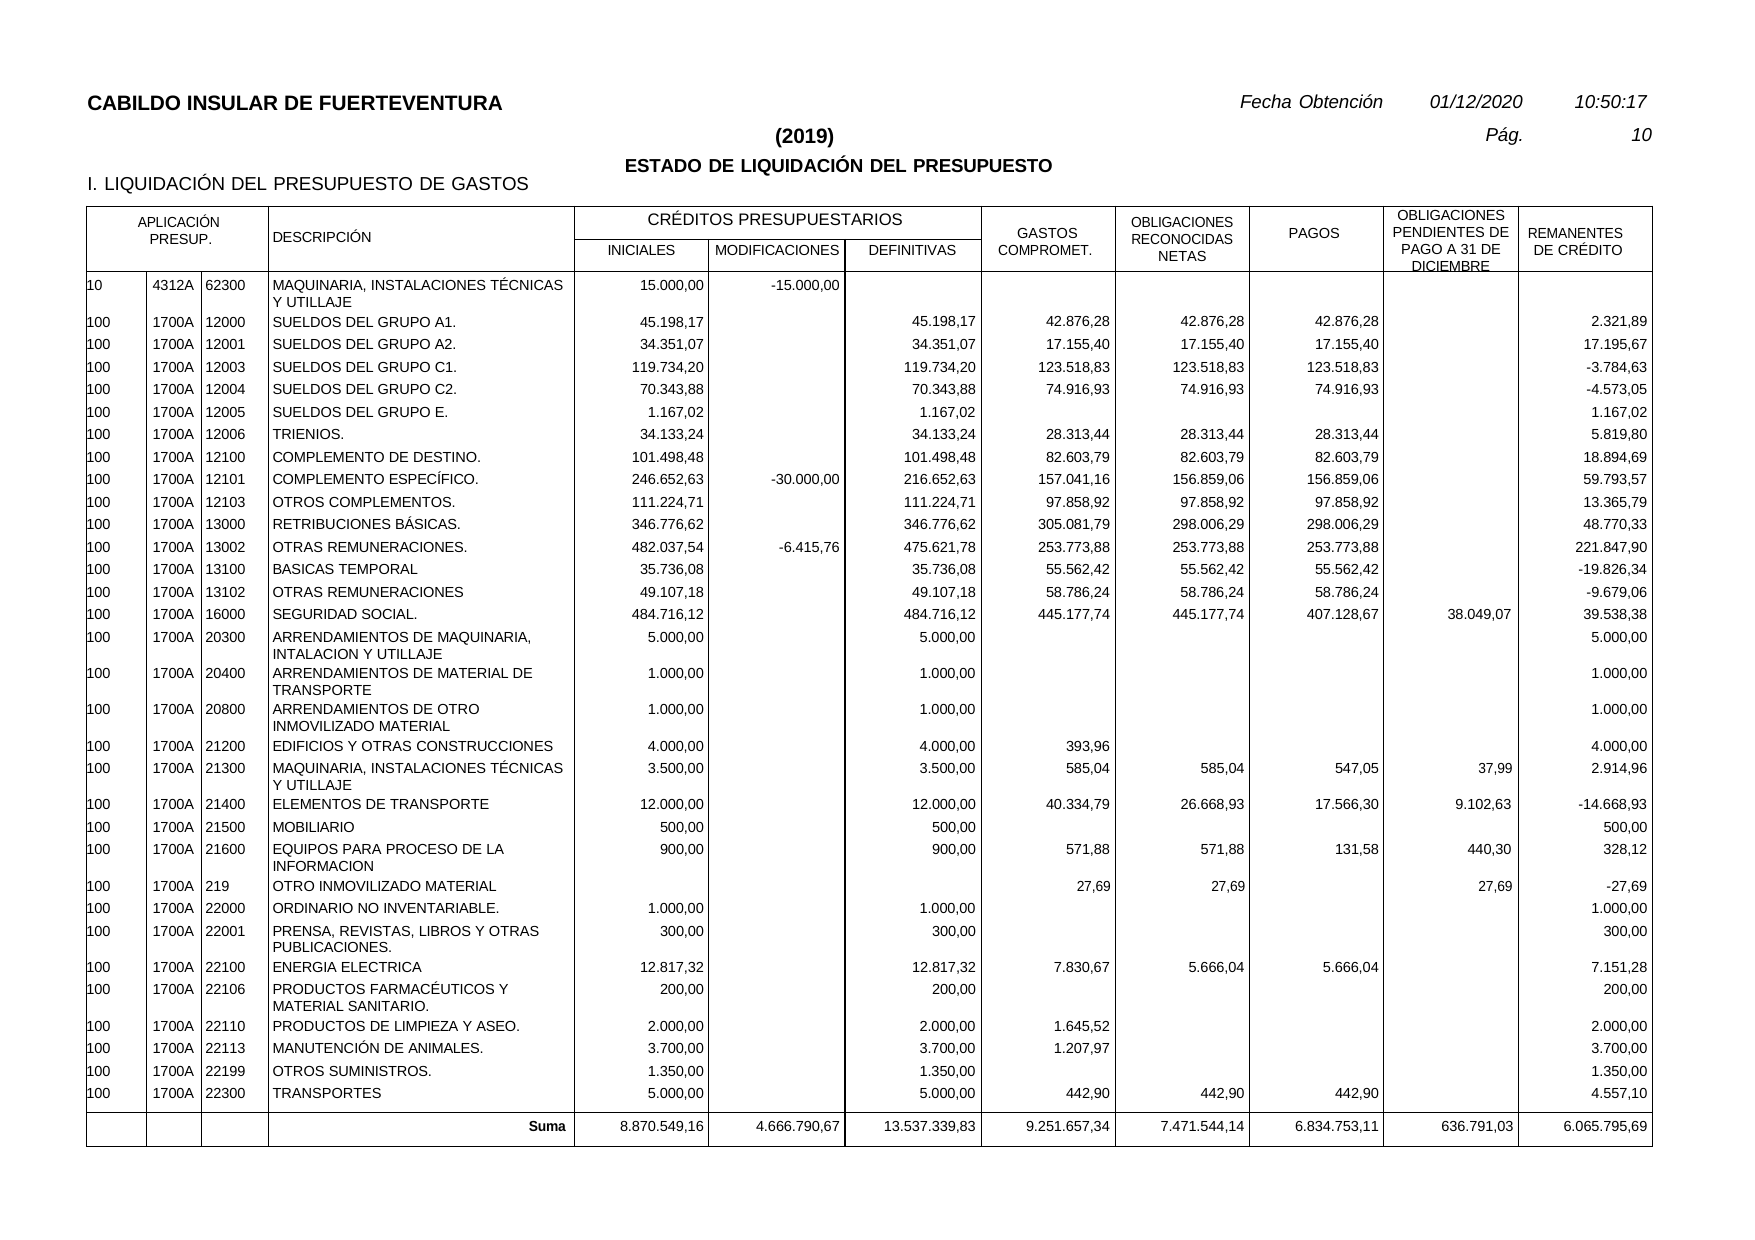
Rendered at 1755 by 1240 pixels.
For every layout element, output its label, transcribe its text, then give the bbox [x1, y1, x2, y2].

table_cell 156.859,06 [1250, 468, 1383, 490]
table_cell [1116, 1016, 1249, 1037]
table_cell 1.645,52 [982, 1016, 1115, 1037]
table_cell 500,00 [1519, 815, 1652, 838]
table_cell 58.786,24 [982, 580, 1115, 603]
table_cell [1519, 858, 1652, 876]
table_cell 45.198,17 [846, 272, 981, 333]
table_cell [709, 400, 844, 423]
table_cell [846, 998, 981, 1016]
table_cell 440,30 [1384, 838, 1518, 858]
table_cell 100 [87, 897, 146, 919]
table_cell 13100 [202, 558, 268, 580]
table_cell 1700A [147, 625, 201, 645]
table_cell 20800 [202, 699, 268, 718]
table_cell [147, 718, 201, 736]
table_cell 10 [87, 272, 146, 294]
table_cell [1384, 625, 1518, 645]
table_cell [1250, 858, 1383, 876]
table_cell 100 [87, 513, 146, 535]
table_cell 131,58 [1250, 838, 1383, 858]
table_cell -15.000,00 [709, 272, 844, 294]
table_cell [1116, 897, 1249, 919]
table_cell 1700A [147, 957, 201, 978]
table_cell [1250, 625, 1383, 645]
table_cell 8.870.549,16 [575, 1113, 708, 1146]
table_cell [1250, 815, 1383, 838]
table_cell 13.537.339,83 [846, 1113, 981, 1146]
table_cell 12005 [202, 400, 268, 423]
table_cell -19.826,34 [1519, 558, 1652, 580]
table_cell 58.786,24 [1116, 580, 1249, 603]
table_cell [202, 645, 268, 663]
table_cell [147, 939, 201, 957]
table_cell 571,88 [982, 838, 1115, 858]
table_cell [202, 718, 268, 736]
table_cell 1700A [147, 838, 201, 858]
table_cell [202, 858, 268, 876]
table_cell 100 [87, 400, 146, 423]
table_cell 27,69 [982, 876, 1115, 897]
table_cell 1.000,00 [575, 663, 708, 681]
table_cell 100 [87, 490, 146, 513]
table_cell 12100 [202, 445, 268, 468]
table_cell 445.177,74 [1116, 603, 1249, 625]
table_cell [575, 718, 708, 736]
table_cell 1.000,00 [575, 699, 708, 718]
table_cell 1.000,00 [846, 663, 981, 681]
table_cell 74.916,93 [1116, 378, 1249, 400]
table_cell 123.518,83 [982, 355, 1115, 378]
table_cell 4.000,00 [846, 736, 981, 757]
table_cell [982, 815, 1115, 838]
table_cell 1700A [147, 603, 201, 625]
table_cell [709, 355, 844, 378]
table_cell [1384, 776, 1518, 794]
table_cell 100 [87, 794, 146, 815]
table_cell 34.351,07 [846, 333, 981, 355]
table_header GASTOS COMPROMET. [982, 207, 1115, 271]
table_cell [1250, 998, 1383, 1016]
table_cell [202, 294, 268, 312]
table_cell 5.000,00 [1519, 625, 1652, 645]
table_cell 200,00 [846, 978, 981, 998]
table_cell 82.603,79 [1250, 445, 1383, 468]
table_cell [846, 858, 981, 876]
table_cell [1116, 400, 1249, 423]
table_cell 42.876,28 [1250, 272, 1383, 333]
table_cell [982, 1059, 1115, 1082]
table_cell [147, 681, 201, 699]
table_cell [709, 490, 844, 513]
table_cell [982, 998, 1115, 1016]
table_cell [575, 998, 708, 1016]
table_cell [709, 513, 844, 535]
table_cell [1116, 776, 1249, 794]
table_cell [575, 858, 708, 876]
table_cell 20300 [202, 625, 268, 645]
table_cell 15.000,00 [575, 272, 708, 294]
table_cell 100 [87, 535, 146, 558]
table_cell [1116, 699, 1249, 718]
table_cell OTROS SUMINISTROS. [269, 1059, 574, 1082]
table_cell 1700A [147, 333, 201, 355]
table_cell 636.791,03 [1384, 1113, 1518, 1146]
table_cell 100 [87, 757, 146, 776]
table_cell TRANSPORTES [269, 1082, 574, 1112]
table_cell 100 [87, 815, 146, 838]
table_header OBLIGACIONES PENDIENTES DE PAGO A 31 DE DICIEMBRE [1384, 207, 1518, 271]
table_cell 20400 [202, 663, 268, 681]
table_cell 1.350,00 [1519, 1059, 1652, 1082]
table_cell 585,04 [982, 757, 1115, 776]
table_cell 1.000,00 [1519, 663, 1652, 681]
table_cell [575, 681, 708, 699]
table_cell INFORMACION [269, 858, 574, 876]
table_cell 200,00 [1519, 978, 1652, 998]
table_cell [1250, 1059, 1383, 1082]
table_cell INTALACION Y UTILLAJE [269, 645, 574, 663]
table_cell 100 [87, 699, 146, 718]
table_cell [846, 681, 981, 699]
table_cell PRENSA, REVISTAS, LIBROS Y OTRAS [269, 919, 574, 939]
table_cell 12000 [202, 312, 268, 333]
table_cell OTRAS REMUNERACIONES [269, 580, 574, 603]
table_cell 38.049,07 [1384, 272, 1518, 625]
table_cell [202, 998, 268, 1016]
table_cell [982, 645, 1115, 663]
table_cell [1384, 718, 1518, 736]
table_cell 7.471.544,14 [1116, 1113, 1249, 1146]
table_cell 1700A [147, 468, 201, 490]
table_cell [1116, 625, 1249, 645]
table_cell [982, 897, 1115, 919]
table_cell 585,04 [1116, 757, 1249, 776]
table_cell [1250, 1037, 1383, 1059]
table_cell 100 [87, 312, 146, 333]
table_cell -6.415,76 [709, 535, 844, 1112]
table_cell [982, 718, 1115, 736]
table_cell 21400 [202, 794, 268, 815]
table_cell 298.006,29 [1250, 513, 1383, 535]
table_cell Y UTILLAJE [269, 776, 574, 794]
table_cell [202, 1113, 268, 1146]
table_cell 100 [87, 838, 146, 858]
table_cell 484.716,12 [575, 603, 708, 625]
table_cell [982, 978, 1115, 998]
table_cell [1250, 919, 1383, 939]
table_cell 22100 [202, 957, 268, 978]
table_cell 27,69 [1384, 876, 1518, 1112]
table_cell 300,00 [1519, 919, 1652, 939]
table_cell BASICAS TEMPORAL [269, 558, 574, 580]
table_cell 100 [87, 378, 146, 400]
table_cell 111.224,71 [846, 490, 981, 513]
table_cell 21600 [202, 838, 268, 858]
table_cell 35.736,08 [575, 558, 708, 580]
table_cell [1519, 718, 1652, 736]
table_cell 216.652,63 [846, 468, 981, 490]
table_cell [87, 998, 146, 1016]
table_cell 28.313,44 [982, 423, 1115, 445]
table_cell [87, 681, 146, 699]
table_cell 1700A [147, 513, 201, 535]
table_cell 1700A [147, 757, 201, 776]
table_cell [1250, 736, 1383, 757]
table_cell 1700A [147, 580, 201, 603]
table_cell 123.518,83 [1250, 355, 1383, 378]
table_cell SUELDOS DEL GRUPO E. [269, 400, 574, 423]
table_cell 298.006,29 [1116, 513, 1249, 535]
table_cell [1519, 645, 1652, 663]
table_cell [202, 939, 268, 957]
table_cell SUELDOS DEL GRUPO C1. [269, 355, 574, 378]
table_cell 1700A [147, 490, 201, 513]
table_cell 42.876,28 [982, 272, 1115, 333]
table_cell [1384, 736, 1518, 757]
table_cell [1116, 1059, 1249, 1082]
table_cell 12.817,32 [575, 957, 708, 978]
table_cell [709, 445, 844, 468]
table_cell -30.000,00 [709, 468, 844, 490]
table_cell 17.195,67 [1519, 333, 1652, 355]
table_cell 4.557,10 [1519, 1082, 1652, 1112]
table_cell MAQUINARIA, INSTALACIONES TÉCNICAS [269, 272, 574, 294]
table_cell [709, 333, 844, 355]
table_cell [1250, 400, 1383, 423]
table_cell 9.102,63 [1384, 794, 1518, 815]
table_cell 1700A [147, 919, 201, 939]
table_header DESCRIPCIÓN [269, 207, 574, 271]
table_cell 37,99 [1384, 757, 1518, 776]
table_cell 12103 [202, 490, 268, 513]
table_cell 111.224,71 [575, 490, 708, 513]
table_cell 1.167,02 [575, 400, 708, 423]
table_cell 1700A [147, 1059, 201, 1082]
table_cell [1116, 858, 1249, 876]
table_cell 12101 [202, 468, 268, 490]
table_cell [1116, 939, 1249, 957]
table_cell 300,00 [846, 919, 981, 939]
table_cell [1384, 815, 1518, 838]
table_cell 1700A [147, 400, 201, 423]
table_cell 219 [202, 876, 268, 897]
table_cell [982, 776, 1115, 794]
table_cell -14.668,93 [1519, 794, 1652, 815]
table_cell 547,05 [1250, 757, 1383, 776]
table_cell 9.251.657,34 [982, 1113, 1115, 1146]
table_cell 62300 [202, 272, 268, 294]
table_cell 1700A [147, 897, 201, 919]
table_cell 12.817,32 [846, 957, 981, 978]
table_cell 7.151,28 [1519, 957, 1652, 978]
table_cell 900,00 [846, 838, 981, 858]
table_cell 101.498,48 [846, 445, 981, 468]
table_cell 34.133,24 [846, 423, 981, 445]
table_cell 28.313,44 [1250, 423, 1383, 445]
table_cell 101.498,48 [575, 445, 708, 468]
table_cell 100 [87, 1059, 146, 1082]
table_cell 1700A [147, 1082, 201, 1112]
table_cell 97.858,92 [982, 490, 1115, 513]
table_cell 21200 [202, 736, 268, 757]
table_cell [147, 998, 201, 1016]
table_cell 34.133,24 [575, 423, 708, 445]
table_cell [1250, 645, 1383, 663]
table_cell [147, 645, 201, 663]
table_cell 13002 [202, 535, 268, 558]
table_cell 100 [87, 1082, 146, 1112]
table_cell [1250, 978, 1383, 998]
table_cell 70.343,88 [575, 378, 708, 400]
table_cell 22106 [202, 978, 268, 998]
table_cell [1116, 681, 1249, 699]
table_cell 22110 [202, 1016, 268, 1037]
table_cell -4.573,05 [1519, 378, 1652, 400]
table_cell 13000 [202, 513, 268, 535]
table_cell 100 [87, 919, 146, 939]
table_cell [709, 312, 844, 333]
table_cell 1700A [147, 1016, 201, 1037]
table_cell -9.679,06 [1519, 580, 1652, 603]
table_header CRÉDITOS PRESUPUESTARIOS [575, 207, 981, 239]
table_cell [1116, 998, 1249, 1016]
table_cell 55.562,42 [1116, 558, 1249, 580]
table_cell Y UTILLAJE [269, 294, 574, 312]
table_cell 1.000,00 [575, 897, 708, 919]
table_cell [709, 423, 844, 445]
table_cell 442,90 [1250, 1082, 1383, 1112]
table_cell 17.155,40 [1250, 333, 1383, 355]
table_cell 156.859,06 [1116, 468, 1249, 490]
table_cell Suma [269, 1113, 574, 1146]
table_cell 49.107,18 [575, 580, 708, 603]
table_cell 157.041,16 [982, 468, 1115, 490]
table_cell [1116, 663, 1249, 681]
table_cell OTROS COMPLEMENTOS. [269, 490, 574, 513]
table_cell 27,69 [1116, 876, 1249, 897]
table_cell -3.784,63 [1519, 355, 1652, 378]
table_cell [575, 939, 708, 957]
table_cell MANUTENCIÓN DE ANIMALES. [269, 1037, 574, 1059]
table_cell 2.914,96 [1519, 757, 1652, 776]
table_cell ARRENDAMIENTOS DE MATERIAL DE [269, 663, 574, 681]
table_cell [709, 294, 844, 312]
table_cell 500,00 [846, 815, 981, 838]
table_cell SUELDOS DEL GRUPO A2. [269, 333, 574, 355]
table_cell MOBILIARIO [269, 815, 574, 838]
table_cell ORDINARIO NO INVENTARIABLE. [269, 897, 574, 919]
table_cell 48.770,33 [1519, 513, 1652, 535]
table_cell 1700A [147, 558, 201, 580]
table_cell 100 [87, 580, 146, 603]
table_cell 22001 [202, 919, 268, 939]
table_cell 1700A [147, 699, 201, 718]
table_cell 7.830,67 [982, 957, 1115, 978]
table_cell COMPLEMENTO DE DESTINO. [269, 445, 574, 468]
table_cell 1700A [147, 736, 201, 757]
table_cell [1384, 699, 1518, 718]
table_cell 22300 [202, 1082, 268, 1112]
table_cell 100 [87, 736, 146, 757]
table_cell 21300 [202, 757, 268, 776]
table_cell 1.167,02 [1519, 400, 1652, 423]
table_cell 100 [87, 603, 146, 625]
table_cell [846, 939, 981, 957]
table_cell 305.081,79 [982, 513, 1115, 535]
table_cell 74.916,93 [982, 378, 1115, 400]
table_cell 1700A [147, 876, 201, 897]
table_cell 70.343,88 [846, 378, 981, 400]
table_cell INICIALES [575, 240, 708, 271]
table_cell [87, 939, 146, 957]
table_cell 40.334,79 [982, 794, 1115, 815]
table_cell 5.000,00 [846, 1082, 981, 1112]
table_cell [147, 1113, 201, 1146]
table_cell [87, 1113, 146, 1146]
table_cell [575, 876, 708, 897]
table_cell [1250, 776, 1383, 794]
table_cell SUELDOS DEL GRUPO C2. [269, 378, 574, 400]
table_cell 13102 [202, 580, 268, 603]
table_cell 2.000,00 [575, 1016, 708, 1037]
table_cell 3.500,00 [575, 757, 708, 776]
table_cell 484.716,12 [846, 603, 981, 625]
table_cell 12.000,00 [575, 794, 708, 815]
table_cell 100 [87, 625, 146, 645]
table_cell 82.603,79 [1116, 445, 1249, 468]
table_cell [982, 625, 1115, 645]
table_cell MATERIAL SANITARIO. [269, 998, 574, 1016]
table_cell [982, 919, 1115, 939]
table_cell 5.000,00 [575, 625, 708, 645]
table_cell [1116, 978, 1249, 998]
table_cell 482.037,54 [575, 535, 708, 558]
table_cell [982, 858, 1115, 876]
table_cell [1384, 663, 1518, 681]
table_cell [846, 876, 981, 897]
table_cell 1700A [147, 423, 201, 445]
table_cell 2.321,89 [1519, 272, 1652, 333]
table_cell 442,90 [1116, 1082, 1249, 1112]
table_cell SEGURIDAD SOCIAL. [269, 603, 574, 625]
table_cell 97.858,92 [1250, 490, 1383, 513]
table_cell [1116, 736, 1249, 757]
table_cell 100 [87, 445, 146, 468]
table_cell 22113 [202, 1037, 268, 1059]
table_cell PUBLICACIONES. [269, 939, 574, 957]
table_cell [1384, 645, 1518, 663]
table_cell [846, 645, 981, 663]
table_cell [87, 294, 146, 312]
table_cell 1700A [147, 794, 201, 815]
table_cell [202, 776, 268, 794]
table_cell 571,88 [1116, 838, 1249, 858]
table_cell 4312A [147, 272, 201, 294]
table_cell COMPLEMENTO ESPECÍFICO. [269, 468, 574, 490]
table_cell [1250, 1016, 1383, 1037]
table_cell [87, 645, 146, 663]
table_cell 1700A [147, 663, 201, 681]
table_cell 17.155,40 [1116, 333, 1249, 355]
table_cell 49.107,18 [846, 580, 981, 603]
table_cell 3.700,00 [1519, 1037, 1652, 1059]
table_cell 253.773,88 [982, 535, 1115, 558]
table_cell EQUIPOS PARA PROCESO DE LA [269, 838, 574, 858]
table_cell 74.916,93 [1250, 378, 1383, 400]
table_cell 21500 [202, 815, 268, 838]
table_cell [982, 699, 1115, 718]
table_cell 100 [87, 876, 146, 897]
table_cell 97.858,92 [1116, 490, 1249, 513]
table_cell 221.847,90 [1519, 535, 1652, 558]
table_cell [202, 681, 268, 699]
table_cell 346.776,62 [846, 513, 981, 535]
table_cell 475.621,78 [846, 535, 981, 558]
table_cell 28.313,44 [1116, 423, 1249, 445]
table_cell 3.700,00 [575, 1037, 708, 1059]
table_cell 6.834.753,11 [1250, 1113, 1383, 1146]
table_cell 4.666.790,67 [709, 1113, 844, 1146]
table_cell [87, 776, 146, 794]
table_cell 82.603,79 [982, 445, 1115, 468]
table_cell 5.666,04 [1250, 957, 1383, 978]
table_cell ARRENDAMIENTOS DE OTRO [269, 699, 574, 718]
table_cell [982, 681, 1115, 699]
table_cell 3.700,00 [846, 1037, 981, 1059]
table_cell [1519, 939, 1652, 957]
table_cell 246.652,63 [575, 468, 708, 490]
table_cell 59.793,57 [1519, 468, 1652, 490]
table_cell 5.819,80 [1519, 423, 1652, 445]
table_cell [575, 776, 708, 794]
table_cell 442,90 [982, 1082, 1115, 1112]
table_cell 1.000,00 [846, 897, 981, 919]
table_cell ARRENDAMIENTOS DE MAQUINARIA, [269, 625, 574, 645]
table_cell 18.894,69 [1519, 445, 1652, 468]
table_cell 1.350,00 [575, 1059, 708, 1082]
table_cell [87, 858, 146, 876]
table_cell 100 [87, 1037, 146, 1059]
table_cell 119.734,20 [846, 355, 981, 378]
table_cell 3.500,00 [846, 757, 981, 776]
table_cell [1116, 645, 1249, 663]
table_cell [575, 294, 708, 312]
table_cell [147, 776, 201, 794]
table_cell 22000 [202, 897, 268, 919]
table_cell 12004 [202, 378, 268, 400]
table_cell DEFINITIVAS [846, 240, 981, 271]
table_cell 26.668,93 [1116, 794, 1249, 815]
table_cell 1.000,00 [846, 699, 981, 718]
table_cell [1116, 815, 1249, 838]
table_cell 100 [87, 957, 146, 978]
table_cell 1.000,00 [1519, 699, 1652, 718]
table_header OBLIGACIONES RECONOCIDAS NETAS [1116, 207, 1249, 271]
table_cell 100 [87, 468, 146, 490]
table_cell 200,00 [575, 978, 708, 998]
table_cell 5.000,00 [846, 625, 981, 645]
table_cell 5.000,00 [575, 1082, 708, 1112]
table_cell [1250, 876, 1383, 897]
table_cell [1519, 776, 1652, 794]
table_cell 328,12 [1519, 838, 1652, 858]
table_cell 445.177,74 [982, 603, 1115, 625]
table_cell [1116, 919, 1249, 939]
table_cell 1700A [147, 445, 201, 468]
table_cell 16000 [202, 603, 268, 625]
table_cell 55.562,42 [1250, 558, 1383, 580]
table_cell 1700A [147, 312, 201, 333]
table_cell [87, 718, 146, 736]
table_cell TRANSPORTE [269, 681, 574, 699]
table_cell 100 [87, 663, 146, 681]
table_cell [1384, 681, 1518, 699]
table_header APLICACIÓN PRESUP. [87, 207, 268, 271]
table_cell 42.876,28 [1116, 272, 1249, 333]
table_cell 12003 [202, 355, 268, 378]
table_cell [575, 645, 708, 663]
table_cell 253.773,88 [1250, 535, 1383, 558]
table_cell 5.666,04 [1116, 957, 1249, 978]
table_cell [1116, 718, 1249, 736]
table_cell [846, 776, 981, 794]
table_cell [147, 294, 201, 312]
table_cell 1.207,97 [982, 1037, 1115, 1059]
table_cell 407.128,67 [1250, 603, 1383, 625]
table_cell 17.566,30 [1250, 794, 1383, 815]
table_cell 22199 [202, 1059, 268, 1082]
table_cell 1700A [147, 535, 201, 558]
table_cell 900,00 [575, 838, 708, 858]
table_cell ELEMENTOS DE TRANSPORTE [269, 794, 574, 815]
table_cell 393,96 [982, 736, 1115, 757]
table_cell [982, 400, 1115, 423]
table_cell OTRO INMOVILIZADO MATERIAL [269, 876, 574, 897]
table_cell ENERGIA ELECTRICA [269, 957, 574, 978]
table_cell MAQUINARIA, INSTALACIONES TÉCNICAS [269, 757, 574, 776]
table_cell [1250, 718, 1383, 736]
table_cell -27,69 [1519, 876, 1652, 897]
table_cell 1700A [147, 378, 201, 400]
table_cell [1250, 699, 1383, 718]
table_cell 4.000,00 [575, 736, 708, 757]
table_cell INMOVILIZADO MATERIAL [269, 718, 574, 736]
table_cell 12001 [202, 333, 268, 355]
table_header REMANENTES DE CRÉDITO [1519, 207, 1652, 271]
table_cell [1250, 663, 1383, 681]
table_cell 1.350,00 [846, 1059, 981, 1082]
table_cell [1519, 681, 1652, 699]
table_cell 100 [87, 1016, 146, 1037]
table_cell PRODUCTOS DE LIMPIEZA Y ASEO. [269, 1016, 574, 1037]
table_cell TRIENIOS. [269, 423, 574, 445]
table_cell 100 [87, 423, 146, 445]
table_cell 4.000,00 [1519, 736, 1652, 757]
table_cell 17.155,40 [982, 333, 1115, 355]
table_cell 39.538,38 [1519, 603, 1652, 625]
table_cell 2.000,00 [846, 1016, 981, 1037]
table_cell PRODUCTOS FARMACÉUTICOS Y [269, 978, 574, 998]
table_cell 6.065.795,69 [1519, 1113, 1652, 1146]
table_cell [1384, 858, 1518, 876]
table_cell [846, 718, 981, 736]
table_cell 346.776,62 [575, 513, 708, 535]
table_cell 2.000,00 [1519, 1016, 1652, 1037]
table_cell 1700A [147, 978, 201, 998]
table_cell [147, 858, 201, 876]
table_cell 12006 [202, 423, 268, 445]
table_cell 13.365,79 [1519, 490, 1652, 513]
table_cell 1700A [147, 815, 201, 838]
table_cell RETRIBUCIONES BÁSICAS. [269, 513, 574, 535]
table_cell SUELDOS DEL GRUPO A1. [269, 312, 574, 333]
table_cell [1250, 939, 1383, 957]
table_cell 45.198,17 [575, 312, 708, 333]
table_cell 1.000,00 [1519, 897, 1652, 919]
table_cell [1116, 1037, 1249, 1059]
table_cell [982, 939, 1115, 957]
table_cell [709, 378, 844, 400]
table_cell MODIFICACIONES [709, 240, 844, 271]
table_cell [1250, 897, 1383, 919]
table_cell 500,00 [575, 815, 708, 838]
table_cell 100 [87, 978, 146, 998]
table_cell 100 [87, 355, 146, 378]
table_cell [1250, 681, 1383, 699]
table_header PAGOS [1250, 207, 1383, 271]
table_cell 100 [87, 333, 146, 355]
table_cell 1700A [147, 1037, 201, 1059]
table_cell 253.773,88 [1116, 535, 1249, 558]
table_cell [1519, 998, 1652, 1016]
table_cell 1.167,02 [846, 400, 981, 423]
table_cell 119.734,20 [575, 355, 708, 378]
table_cell [982, 663, 1115, 681]
table_cell 34.351,07 [575, 333, 708, 355]
table_cell 1700A [147, 355, 201, 378]
table_cell OTRAS REMUNERACIONES. [269, 535, 574, 558]
table_cell EDIFICIOS Y OTRAS CONSTRUCCIONES [269, 736, 574, 757]
table_cell 55.562,42 [982, 558, 1115, 580]
table_cell 123.518,83 [1116, 355, 1249, 378]
table_cell 35.736,08 [846, 558, 981, 580]
table_cell 12.000,00 [846, 794, 981, 815]
table_cell 300,00 [575, 919, 708, 939]
table_cell 100 [87, 558, 146, 580]
table_cell 58.786,24 [1250, 580, 1383, 603]
